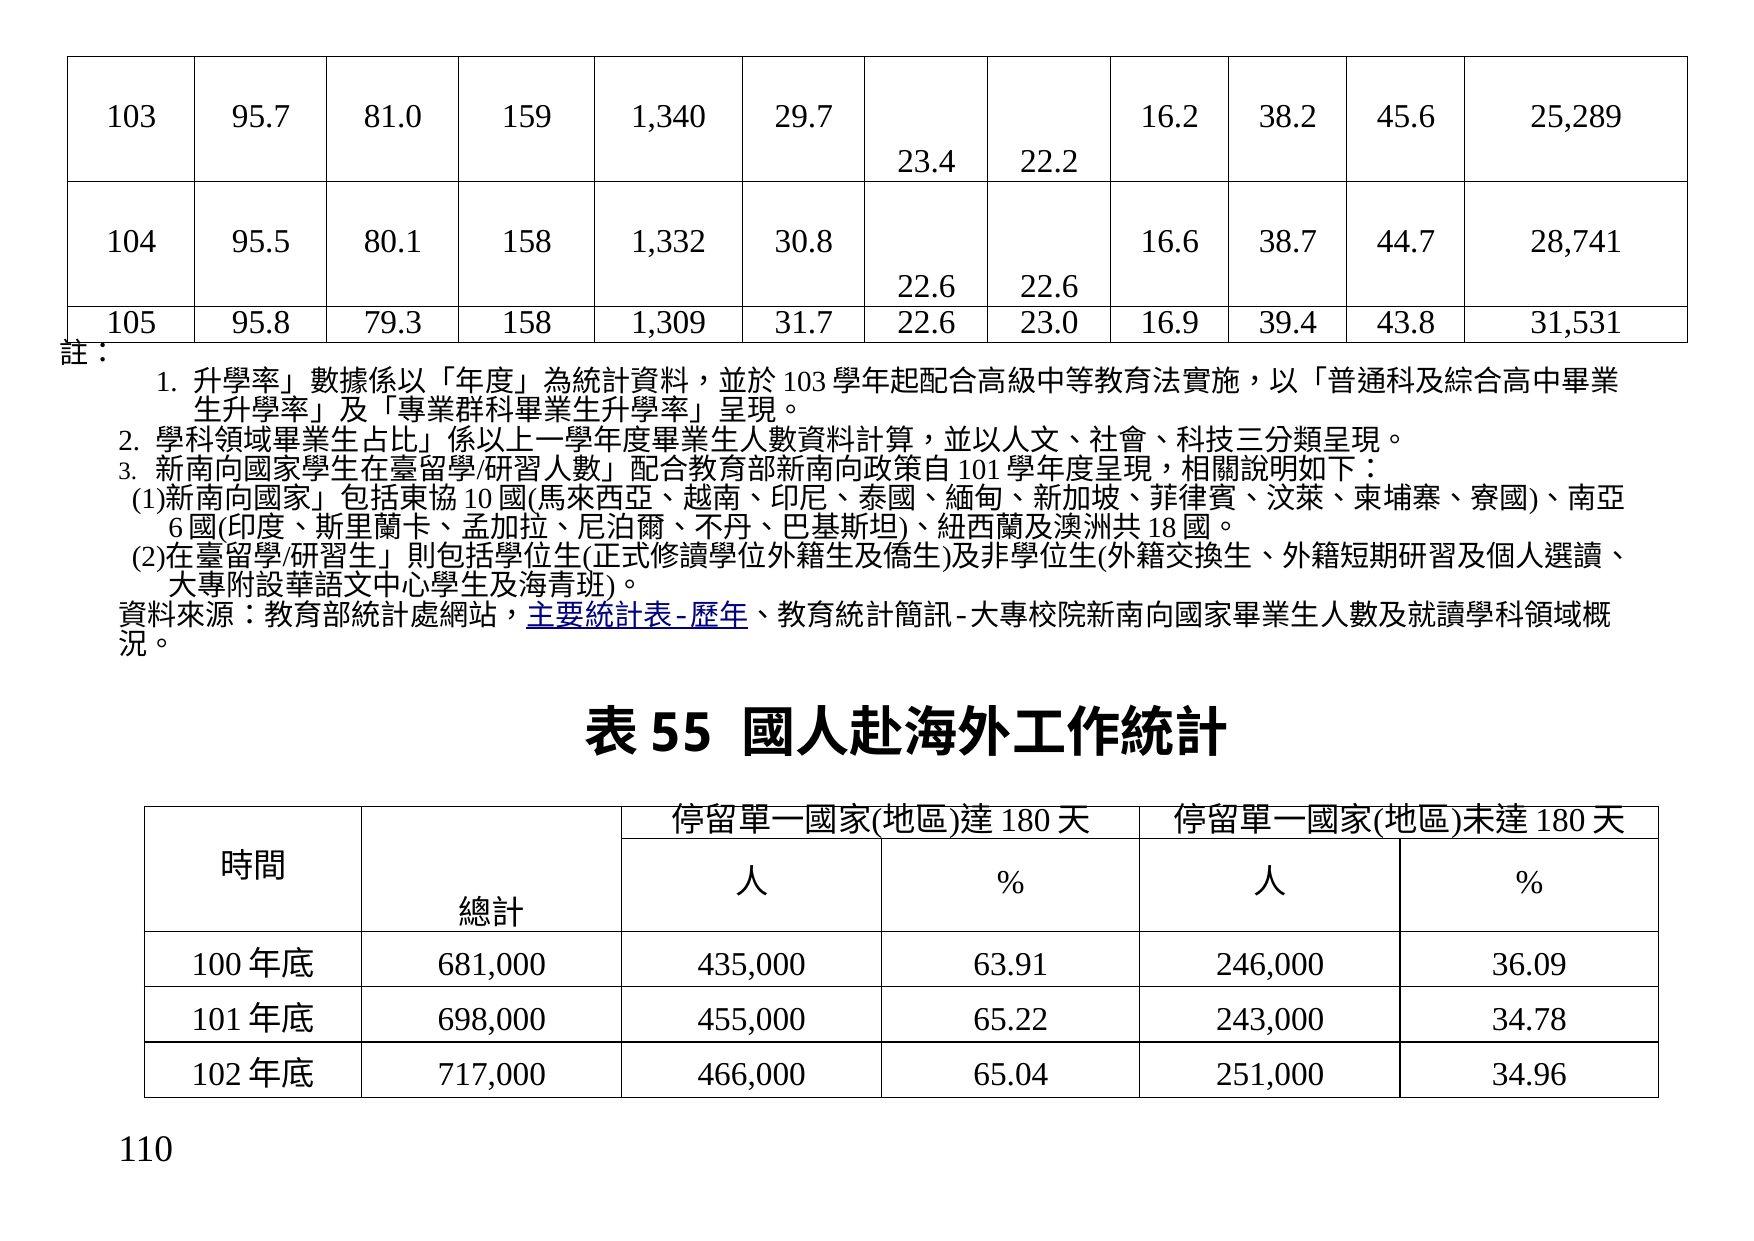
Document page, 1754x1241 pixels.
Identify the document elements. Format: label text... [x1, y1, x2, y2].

table_cell 159 [459, 57, 594, 181]
table_cell 22.6 [865, 307, 987, 342]
table_cell 30.8 [743, 182, 864, 306]
table_cell 435,000 [622, 932, 881, 986]
table_cell 466,000 [622, 1043, 881, 1097]
table_cell 681,000 [362, 932, 621, 986]
table_header 停留單一國家(地區)未達180天 [1140, 807, 1658, 838]
list 學科領域畢業生占比」係以上一學年度畢業生人數資料計算，並以人文、社會、科技三分類呈現。 [118, 427, 1636, 456]
table_cell 36.09 [1401, 932, 1658, 986]
table_cell 95.7 [195, 57, 326, 181]
table_cell 16.6 [1111, 182, 1228, 306]
table_header 時間 [145, 807, 361, 931]
table_cell 65.22 [882, 987, 1139, 1041]
table_cell % [882, 839, 1139, 931]
table_cell 717,000 [362, 1043, 621, 1097]
table_cell 22.2 [988, 57, 1110, 181]
table_cell 29.7 [743, 57, 864, 181]
text (2)在臺留學/研習生」則包括學位生(正式修讀學位外籍生及僑生)及非學位生(外籍交換生、外籍短期研習及個人選讀、大專附設華語文中心學生及海青班)。 [132, 543, 1636, 602]
table_cell 22.6 [865, 182, 987, 306]
table_cell 人 [1140, 839, 1399, 931]
table_cell 81.0 [327, 57, 458, 181]
table_cell 95.5 [195, 182, 326, 306]
table_cell 38.7 [1229, 182, 1346, 306]
table_cell 104 [68, 182, 194, 306]
table_header 停留單一國家(地區)達180天 [622, 807, 1139, 838]
table_cell 65.04 [882, 1043, 1139, 1097]
table_cell 246,000 [1140, 932, 1399, 986]
table_cell 1,340 [595, 57, 742, 181]
text 註： [59, 343, 1636, 368]
table_cell 79.3 [327, 307, 458, 342]
table_cell 698,000 [362, 987, 621, 1041]
table_cell 45.6 [1347, 57, 1464, 181]
table_cell 16.2 [1111, 57, 1228, 181]
table_cell 31,531 [1465, 307, 1687, 342]
table_cell 1,332 [595, 182, 742, 306]
text (1)新南向國家」包括東協10國(馬來西亞、越南、印尼、泰國、緬甸、新加坡、菲律賓、汶萊、柬埔寨、寮國)、南亞6國(印度、斯里蘭卡、孟加拉、尼泊爾、不丹、巴基斯坦)、紐西蘭及澳洲共18國。 [132, 485, 1636, 543]
list 新南向國家學生在臺留學/研習人數」配合教育部新南向政策自101學年度呈現，相關說明如下： [118, 456, 1636, 485]
table_cell 158 [459, 182, 594, 306]
table_cell 100年底 [145, 932, 361, 986]
table_cell 23.4 [865, 57, 987, 181]
table_cell 22.6 [988, 182, 1110, 306]
table_cell 105 [68, 307, 194, 342]
table_cell 455,000 [622, 987, 881, 1041]
table_cell 人 [622, 839, 881, 931]
table_cell 16.9 [1111, 307, 1228, 342]
table_cell 63.91 [882, 932, 1139, 986]
table_cell 31.7 [743, 307, 864, 342]
table_cell % [1401, 839, 1658, 931]
table_cell 34.96 [1401, 1043, 1658, 1097]
table_cell 101年底 [145, 987, 361, 1041]
table_cell 38.2 [1229, 57, 1346, 181]
text 資料來源：教育部統計處網站，主要統計表-歷年、教育統計簡訊-大專校院新南向國家畢業生人數及就讀學科領域概況。 [118, 602, 1636, 660]
table_cell 103 [68, 57, 194, 181]
table_cell 44.7 [1347, 182, 1464, 306]
table_cell 95.8 [195, 307, 326, 342]
table_cell 25,289 [1465, 57, 1687, 181]
table_cell 1,309 [595, 307, 742, 342]
table_cell 34.78 [1401, 987, 1658, 1041]
table_cell 43.8 [1347, 307, 1464, 342]
table_cell 158 [459, 307, 594, 342]
table_cell 243,000 [1140, 987, 1399, 1041]
table_cell 39.4 [1229, 307, 1346, 342]
table_header 總計 [362, 807, 621, 931]
table_cell 251,000 [1140, 1043, 1399, 1097]
list 升學率」數據係以「年度」為統計資料，並於103學年起配合高級中等教育法實施，以「普通科及綜合高中畢業生升學率」及「專業群科畢業生升學率」呈現。 [156, 368, 1636, 427]
table_cell 28,741 [1465, 182, 1687, 306]
table_cell 80.1 [327, 182, 458, 306]
table_cell 102年底 [145, 1043, 361, 1097]
text 表55 國人赴海外工作統計 [118, 689, 1636, 768]
table_cell 23.0 [988, 307, 1110, 342]
